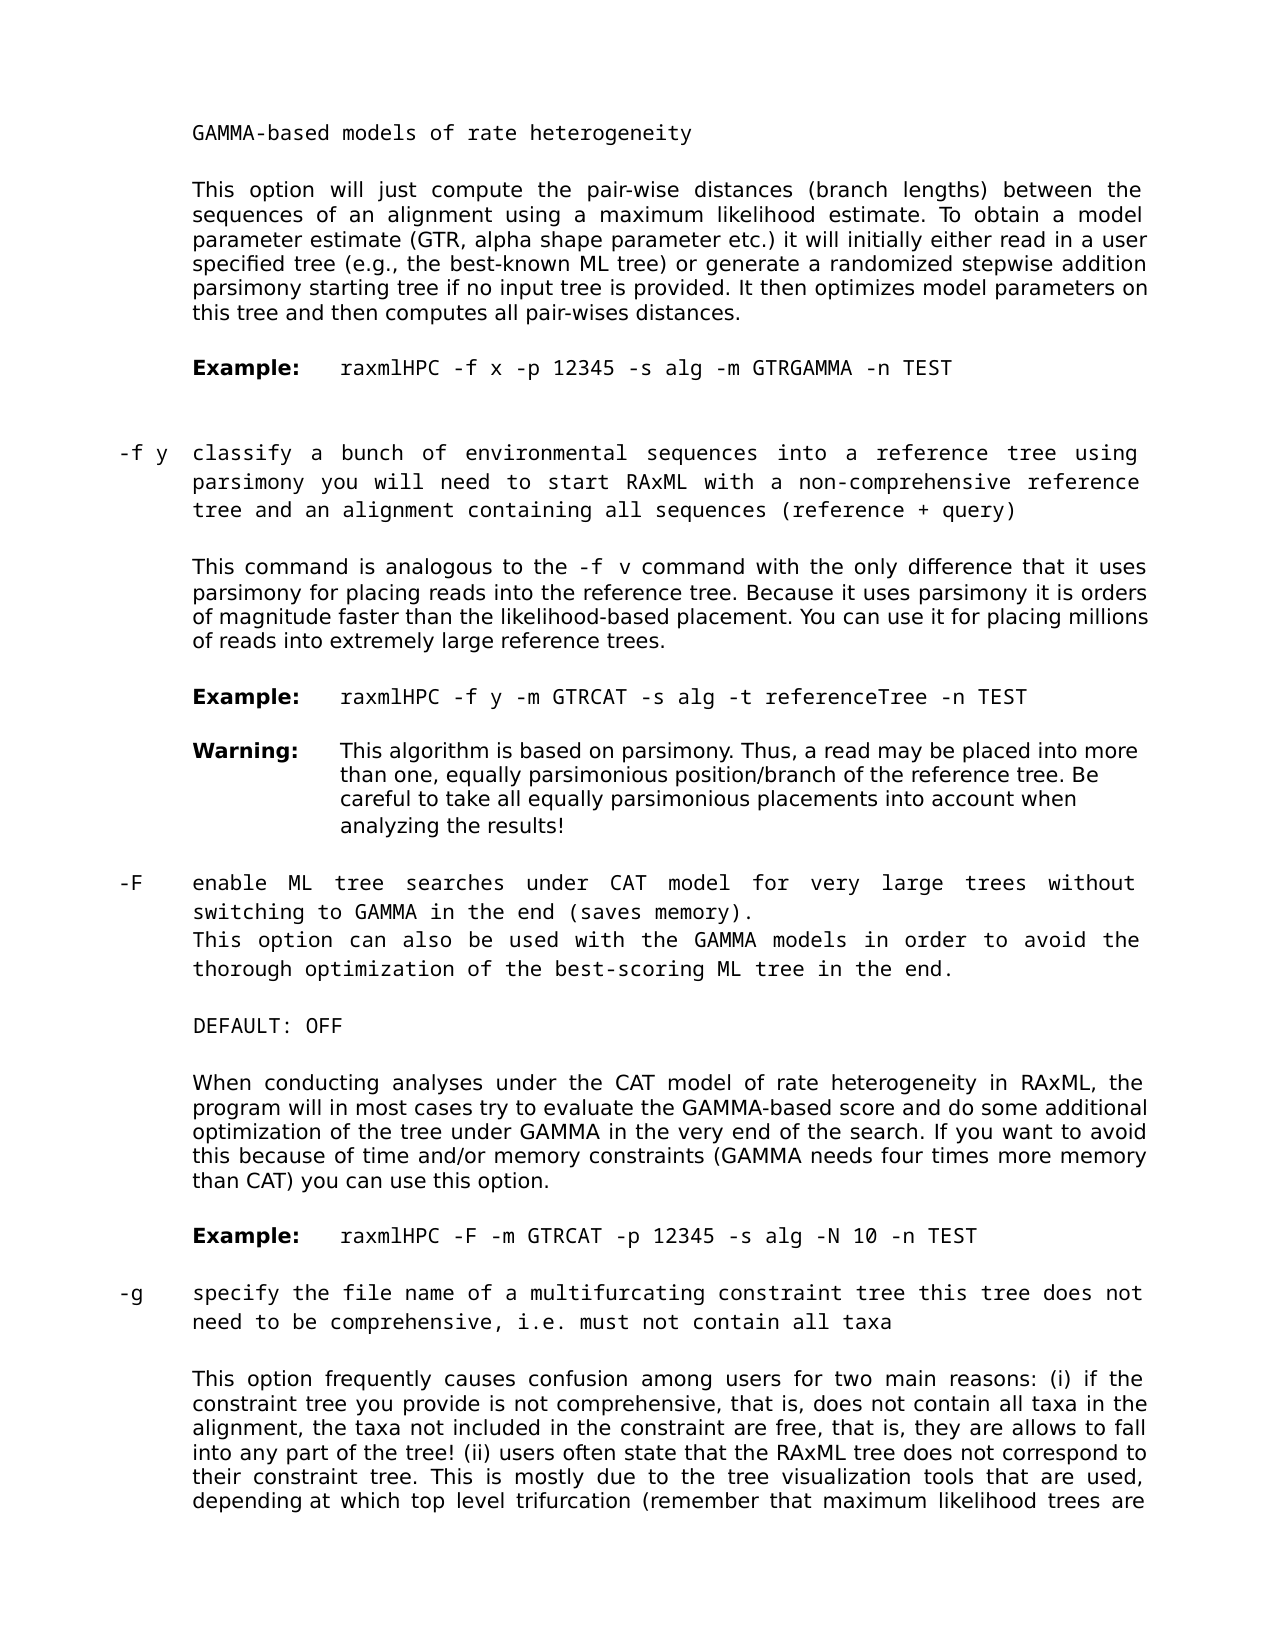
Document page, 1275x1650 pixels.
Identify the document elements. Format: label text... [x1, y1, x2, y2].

text Example: raxmlHPC -F -m GTRCAT -p 12345 -s alg -N 10 -n TEST [118, 1222, 1157, 1250]
text This command is analogous to the -f v command with the only difference that it uses parsimony for placing reads into the reference tree. Because it uses parsimony it is orders of magnitude faster than the likelihood-based placement. You can use it for placing millions of reads into extremely large reference trees. [118, 552, 1157, 653]
text This option frequently causes confusion among users for two main reasons: (i) if the constraint tree you provide is not comprehensive, that is, does not contain all taxa in the alignment, the taxa not included in the constraint are free, that is, they are allows to fall into any part of the tree! (ii) users often state that the RAxML tree does not correspond to their constraint tree. This is mostly due to the tree visualization tools that are used, depending at which top level trifurcation (remember that maximum likelihood trees are [118, 1364, 1157, 1513]
text DEFAULT: OFF [118, 1011, 1157, 1039]
text Warning: This algorithm is based on parsimony. Thus, a read may be placed into more than one, equally parsimonious position/branch of the reference tree. Be careful to take all equally parsimonious placements into account when analyzing the results! [118, 739, 1157, 840]
text This option will just compute the pair-wise distances (branch lengths) between the sequences of an alignment using a maximum likelihood estimate. To obtain a model parameter estimate (GTR, alpha shape parameter etc.) it will initially either read in a user specified tree (e.g., the best-known ML tree) or generate a randomized stepwise addition parsimony starting tree if no input tree is provided. It then optimizes model parameters on this tree and then computes all pair-wises distances. [118, 175, 1157, 325]
text Example: raxmlHPC -f y -m GTRCAT -s alg -t referenceTree -n TEST [118, 682, 1157, 710]
text GAMMA-based models of rate heterogeneity [118, 118, 1157, 147]
text This option can also be used with the GAMMA models in order to avoid the thorough optimization of the best-scoring ML tree in the end. [118, 925, 1157, 982]
text -f y classify a bunch of environmental sequences into a reference tree using parsimony you will need to start RAxML with a non-comprehensive reference tree and an alignment containing all sequences (reference + query) [118, 438, 1157, 524]
text -g specify the file name of a multifurcating constraint tree this tree does not need to be comprehensive, i.e. must not contain all taxa [118, 1278, 1157, 1335]
text Example: raxmlHPC -f x -p 12345 -s alg -m GTRGAMMA -n TEST [118, 353, 1157, 382]
text When conducting analyses under the CAT model of rate heterogeneity in RAxML, the program will in most cases try to evaluate the GAMMA-based score and do some additional optimization of the tree under GAMMA in the very end of the search. If you want to avoid this because of time and/or memory constraints (GAMMA needs four times more memory than CAT) you can use this option. [118, 1068, 1157, 1193]
text -F enable ML tree searches under CAT model for very large trees without switching to GAMMA in the end (saves memory). [118, 868, 1157, 925]
